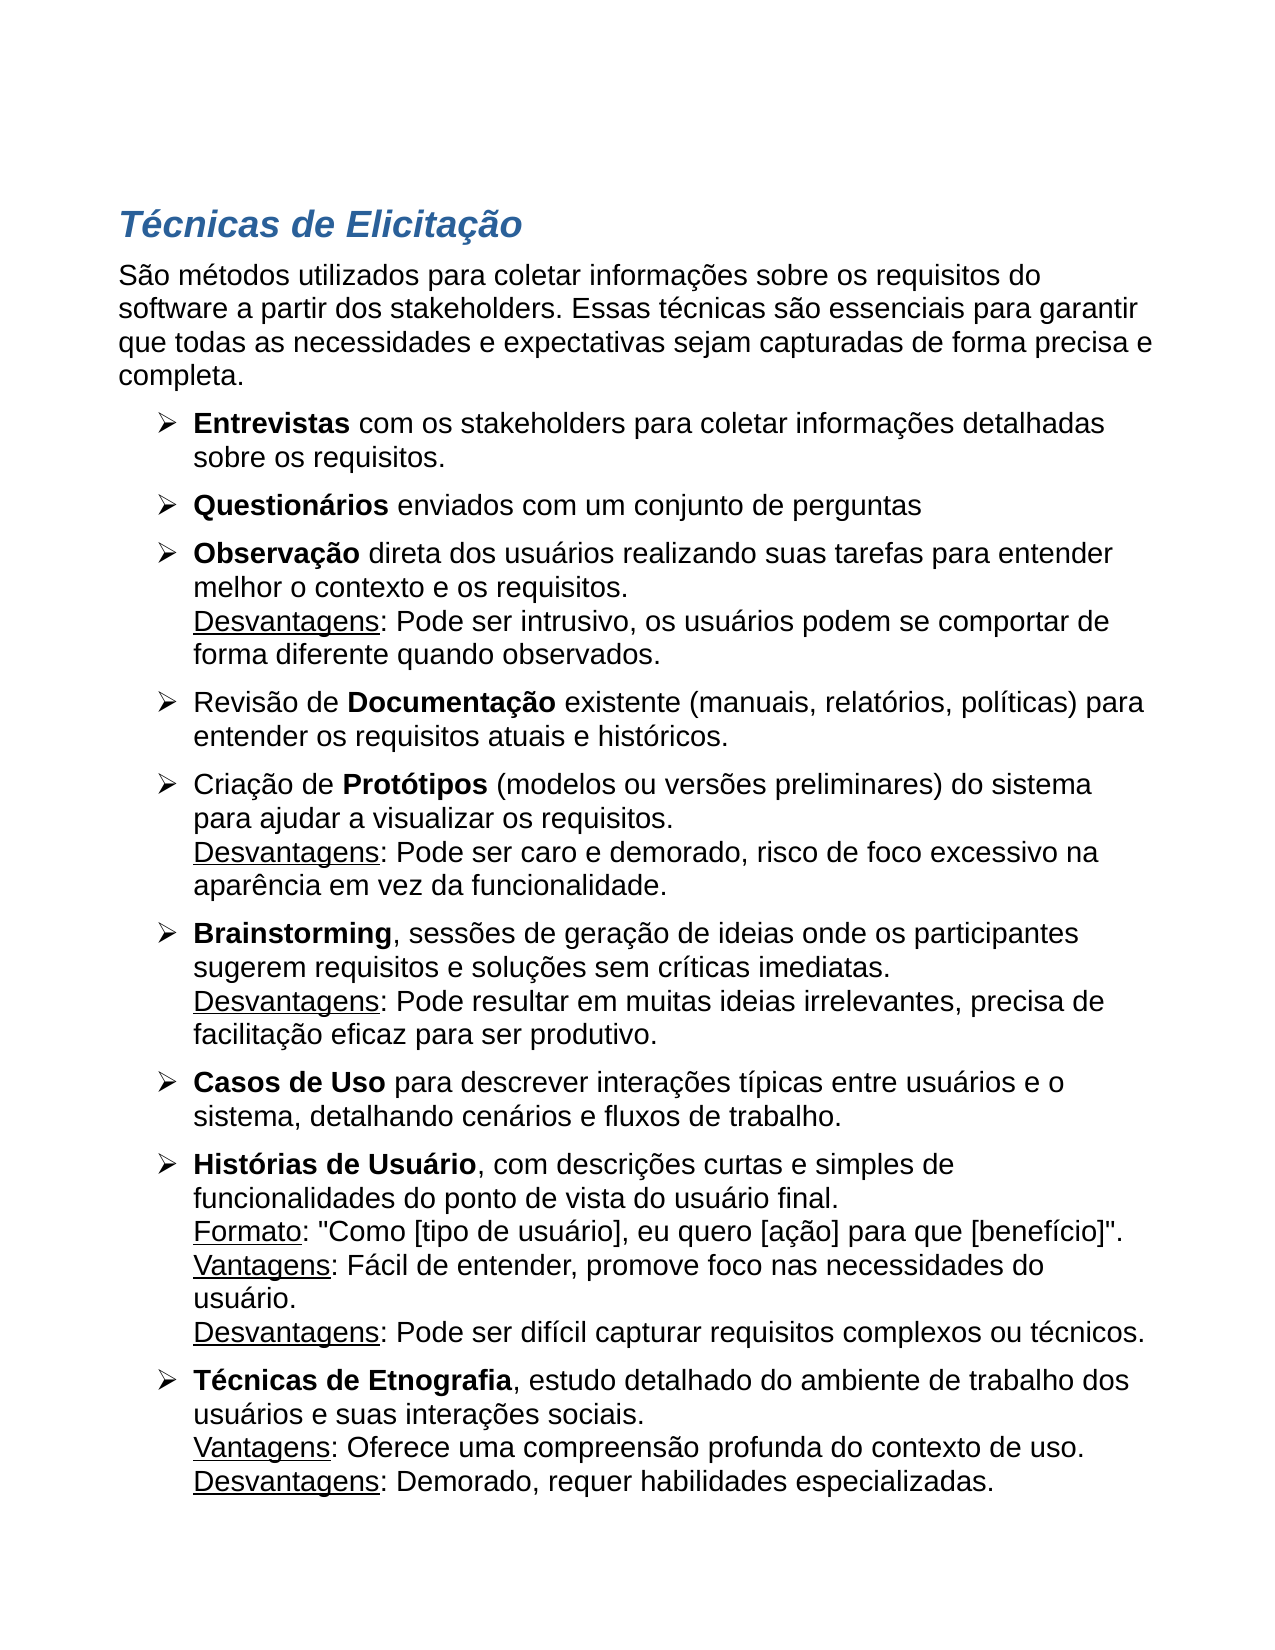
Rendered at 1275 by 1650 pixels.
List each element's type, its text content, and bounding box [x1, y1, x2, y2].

text São métodos utilizados para coletar informações sobre os requisitos do software a partir dos stakeholders. Essas técnicas são essenciais para garantir que todas as necessidades e expectativas sejam capturadas de forma precisa e completa. [118, 257, 1157, 392]
list Revisão de Documentação existente (manuais, relatórios, políticas) para entender os requisitos atuais e históricos. [156, 685, 1157, 753]
list Histórias de Usuário, com descrições curtas e simples de funcionalidades do ponto de vista do usuário final. Formato: "Como [tipo de usuário], eu quero [ação] para que [benefício]". Vantagens: Fácil de entender, promove foco nas necessidades do usuário. Desvantagens: Pode ser difícil capturar requisitos complexos ou técnicos. [156, 1147, 1157, 1348]
list Técnicas de Etnografia, estudo detalhado do ambiente de trabalho dos usuários e suas interações sociais. Vantagens: Oferece uma compreensão profunda do contexto de uso. Desvantagens: Demorado, requer habilidades especializadas. [156, 1363, 1157, 1497]
list Casos de Uso para descrever interações típicas entre usuários e o sistema, detalhando cenários e fluxos de trabalho. [156, 1065, 1157, 1132]
list Questionários enviados com um conjunto de perguntas [156, 488, 1157, 522]
list Criação de Protótipos (modelos ou versões preliminares) do sistema para ajudar a visualizar os requisitos. Desvantagens: Pode ser caro e demorado, risco de foco excessivo na aparência em vez da funcionalidade. [156, 767, 1157, 902]
list Observação direta dos usuários realizando suas tarefas para entender melhor o contexto e os requisitos. Desvantagens: Pode ser intrusivo, os usuários podem se comportar de forma diferente quando observados. [156, 536, 1157, 671]
subtitle Técnicas de Elicitação [118, 201, 1157, 245]
list Brainstorming, sessões de geração de ideias onde os participantes sugerem requisitos e soluções sem críticas imediatas. Desvantagens: Pode resultar em muitas ideias irrelevantes, precisa de facilitação eficaz para ser produtivo. [156, 916, 1157, 1051]
list Entrevistas com os stakeholders para coletar informações detalhadas sobre os requisitos. [156, 406, 1157, 473]
